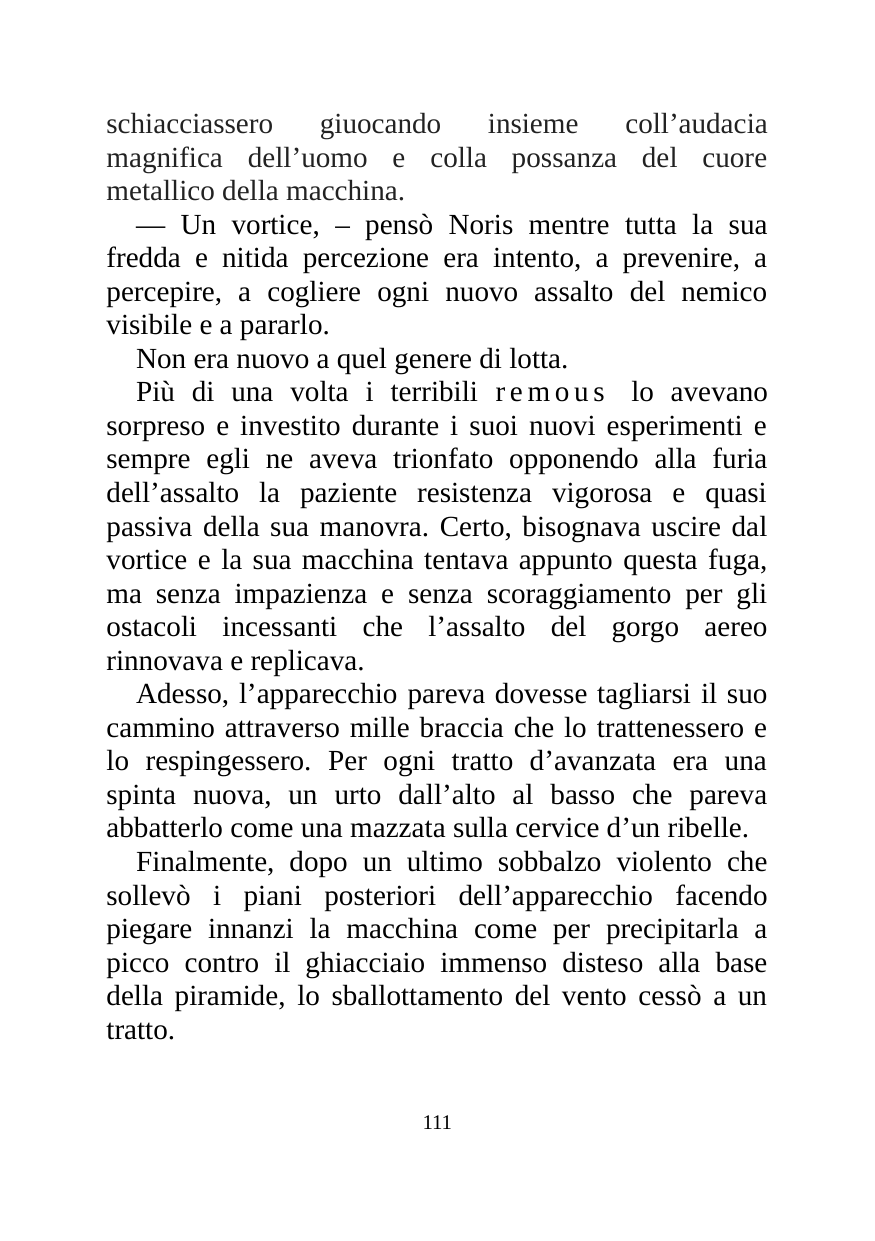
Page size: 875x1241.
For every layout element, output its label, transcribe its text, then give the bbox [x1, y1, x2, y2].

text Adesso, l’apparecchio pareva dovesse tagliarsi il suo cammino attraverso mille braccia che lo trattenessero e lo respingessero. Per ogni tratto d’avanzata era una spinta nuova, un urto dall’alto al basso che pareva abbatterlo come una mazzata sulla cervice d’un ribelle. [106, 676, 768, 844]
text Non era nuovo a quel genere di lotta. [106, 341, 768, 374]
text schiacciassero giuocando insieme coll’audacia magnifica dell’uomo e colla possanza del cuore metallico della macchina. [106, 106, 768, 207]
text — Un vortice, – pensò Noris mentre tutta la sua fredda e nitida percezione era intento, a prevenire, a percepire, a cogliere ogni nuovo assalto del nemico visibile e a pararlo. [106, 207, 768, 341]
text Più di una volta i terribili remous lo avevano sorpreso e investito durante i suoi nuovi esperimenti e sempre egli ne aveva trionfato opponendo alla furia dell’assalto la paziente resistenza vigorosa e quasi passiva della sua manovra. Certo, bisognava uscire dal vortice e la sua macchina tentava appunto questa fuga, ma senza impazienza e senza scoraggiamento per gli ostacoli incessanti che l’assalto del gorgo aereo rinnovava e replicava. [106, 374, 768, 676]
text Finalmente, dopo un ultimo sobbalzo violento che sollevò i piani posteriori dell’apparecchio facendo piegare innanzi la macchina come per precipitarla a picco contro il ghiacciaio immenso disteso alla base della piramide, lo sballottamento del vento cessò a un tratto. [106, 844, 768, 1045]
